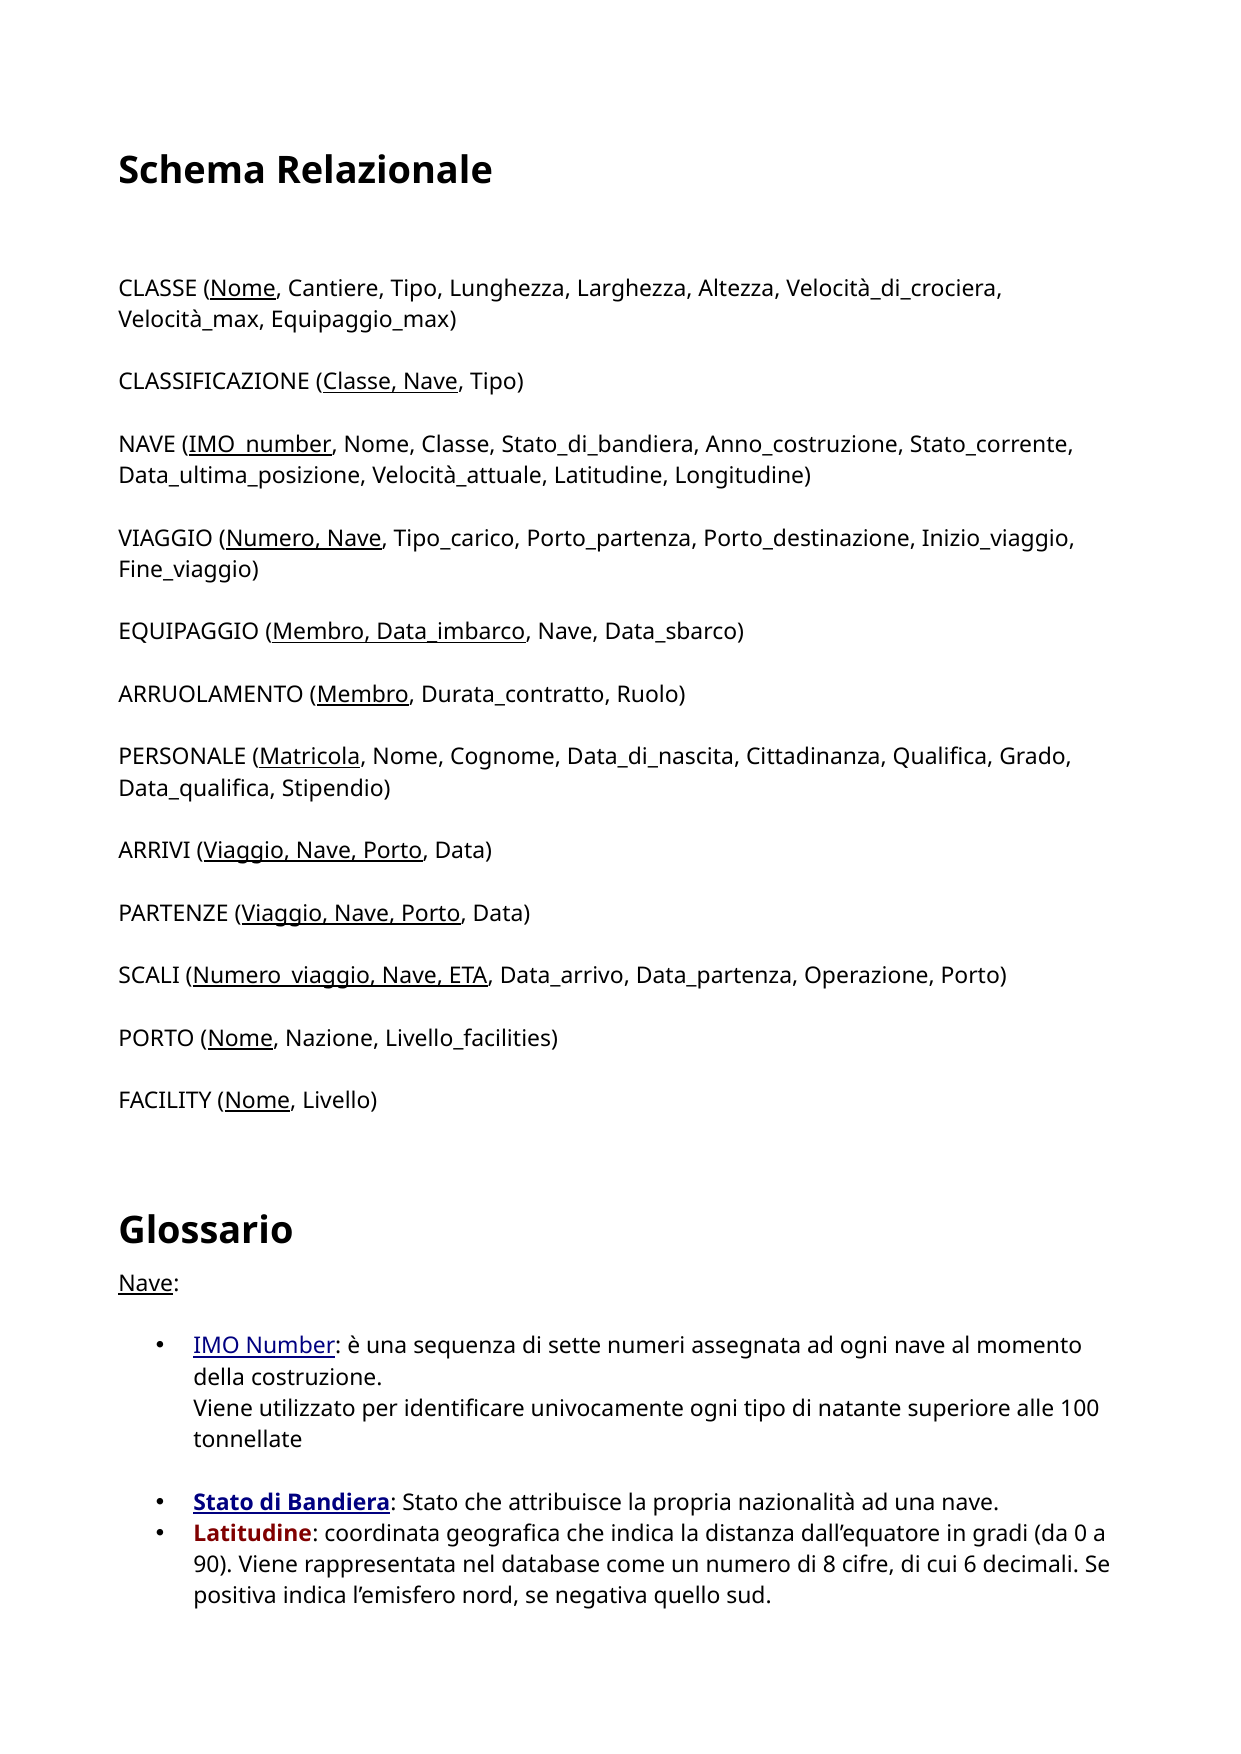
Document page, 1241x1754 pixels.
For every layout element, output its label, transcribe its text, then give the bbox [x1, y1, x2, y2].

list IMO Number: è una sequenza di sette numeri assegnata ad ogni nave al momento della costruzione. Viene utilizzato per identificare univocamente ogni tipo di natante superiore alle 100 tonnellate [156, 1329, 1122, 1454]
text PERSONALE (Matricola, Nome, Cognome, Data_di_nascita, Cittadinanza, Qualifica, Grado, Data_qualifica, Stipendio) [118, 740, 1122, 803]
list Latitudine: coordinata geografica che indica la distanza dall’equatore in gradi (da 0 a 90). Viene rappresentata nel database come un numero di 8 cifre, di cui 6 decimali. Se positiva indica l’emisfero nord, se negativa quello sud. [156, 1517, 1122, 1611]
subtitle Schema Relazionale [118, 143, 1122, 195]
text SCALI (Numero_viaggio, Nave, ETA, Data_arrivo, Data_partenza, Operazione, Porto) [118, 959, 1122, 990]
text Nave: [118, 1267, 1122, 1298]
text ARRUOLAMENTO (Membro, Durata_contratto, Ruolo) [118, 678, 1122, 709]
text VIAGGIO (Numero, Nave, Tipo_carico, Porto_partenza, Porto_destinazione, Inizio_viaggio, Fine_viaggio) [118, 521, 1122, 584]
list Stato di Bandiera: Stato che attribuisce la propria nazionalità ad una nave. [156, 1486, 1122, 1517]
text CLASSE (Nome, Cantiere, Tipo, Lunghezza, Larghezza, Altezza, Velocità_di_crociera, Velocità_max, Equipaggio_max) [118, 271, 1122, 334]
text EQUIPAGGIO (Membro, Data_imbarco, Nave, Data_sbarco) [118, 615, 1122, 646]
text FACILITY (Nome, Livello) [118, 1084, 1122, 1115]
subtitle Glossario [118, 1203, 1122, 1254]
text PARTENZE (Viaggio, Nave, Porto, Data) [118, 896, 1122, 928]
text CLASSIFICAZIONE (Classe, Nave, Tipo) [118, 365, 1122, 396]
text ARRIVI (Viaggio, Nave, Porto, Data) [118, 834, 1122, 865]
text NAVE (IMO_number, Nome, Classe, Stato_di_bandiera, Anno_costruzione, Stato_corrente, Data_ultima_posizione, Velocità_attuale, Latitudine, Longitudine) [118, 428, 1122, 490]
text PORTO (Nome, Nazione, Livello_facilities) [118, 1021, 1122, 1053]
